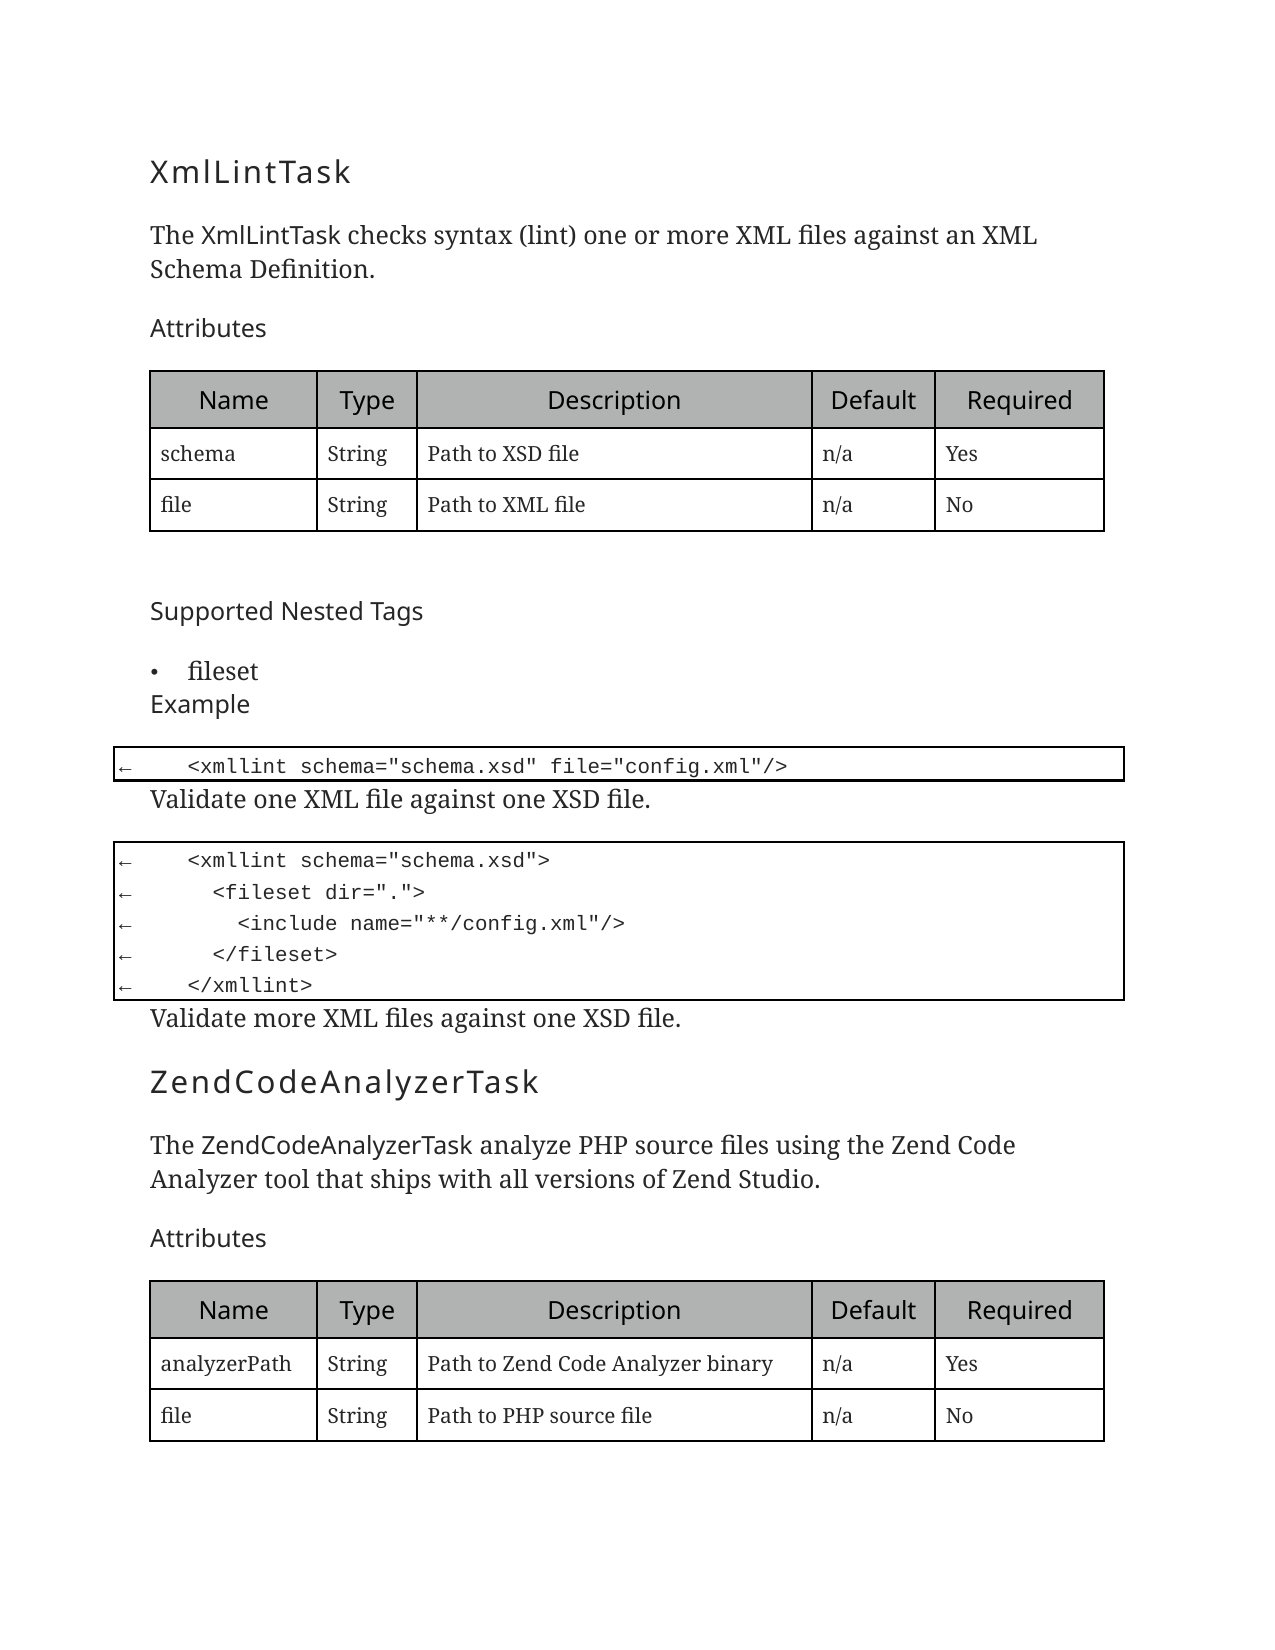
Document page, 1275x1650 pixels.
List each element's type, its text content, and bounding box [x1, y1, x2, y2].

table_header Name [151, 372, 316, 427]
text Attributes [150, 1221, 1125, 1255]
table_cell Path to Zend Code Analyzer binary [418, 1339, 811, 1388]
table_cell file [151, 480, 316, 529]
list <include name="**/config.xml"/> [115, 903, 1123, 934]
table_cell No [936, 1390, 1103, 1440]
table_header Description [418, 372, 811, 427]
list fileset [150, 653, 1125, 687]
table_cell Path to PHP source file [418, 1390, 811, 1440]
list </xmllint> [115, 966, 1123, 999]
table_cell file [151, 1390, 316, 1440]
table_header Required [936, 1282, 1103, 1337]
list </fileset> [115, 934, 1123, 966]
table_header Default [813, 372, 934, 427]
text The ZendCodeAnalyzerTask analyze PHP source files using the Zend Code Analyzer tool that ships with all versions of Zend Studio. [150, 1128, 1125, 1196]
table_cell String [318, 1390, 416, 1440]
text Validate more XML files against one XSD file. [150, 1001, 1125, 1035]
text XmlLintTask [150, 150, 1125, 193]
table_header Type [318, 372, 416, 427]
table_cell n/a [813, 429, 934, 478]
table_cell n/a [813, 1390, 934, 1440]
table_header Description [418, 1282, 811, 1337]
table_cell n/a [813, 1339, 934, 1388]
table_header Name [151, 1282, 316, 1337]
table_cell No [936, 480, 1103, 529]
table_header Type [318, 1282, 416, 1337]
list <xmllint schema="schema.xsd"> [115, 843, 1123, 872]
text Example [150, 687, 1125, 721]
table_header Default [813, 1282, 934, 1337]
table_cell Path to XML file [418, 480, 811, 529]
table_cell schema [151, 429, 316, 478]
text Attributes [150, 311, 1125, 345]
table_cell Yes [936, 429, 1103, 478]
text Validate one XML file against one XSD file. [150, 782, 1125, 816]
text ZendCodeAnalyzerTask [150, 1060, 1125, 1103]
table_cell analyzerPath [151, 1339, 316, 1388]
list <fileset dir="."> [115, 872, 1123, 903]
table_header Required [936, 372, 1103, 427]
list <xmllint schema="schema.xsd" file="config.xml"/> [115, 748, 1123, 779]
table_cell String [318, 429, 416, 478]
table_cell String [318, 1339, 416, 1388]
table_cell String [318, 480, 416, 529]
text Supported Nested Tags [150, 594, 1125, 628]
table_cell Yes [936, 1339, 1103, 1388]
table_cell n/a [813, 480, 934, 529]
text The XmlLintTask checks syntax (lint) one or more XML files against an XML Schema Definition. [150, 218, 1125, 286]
table_cell Path to XSD file [418, 429, 811, 478]
